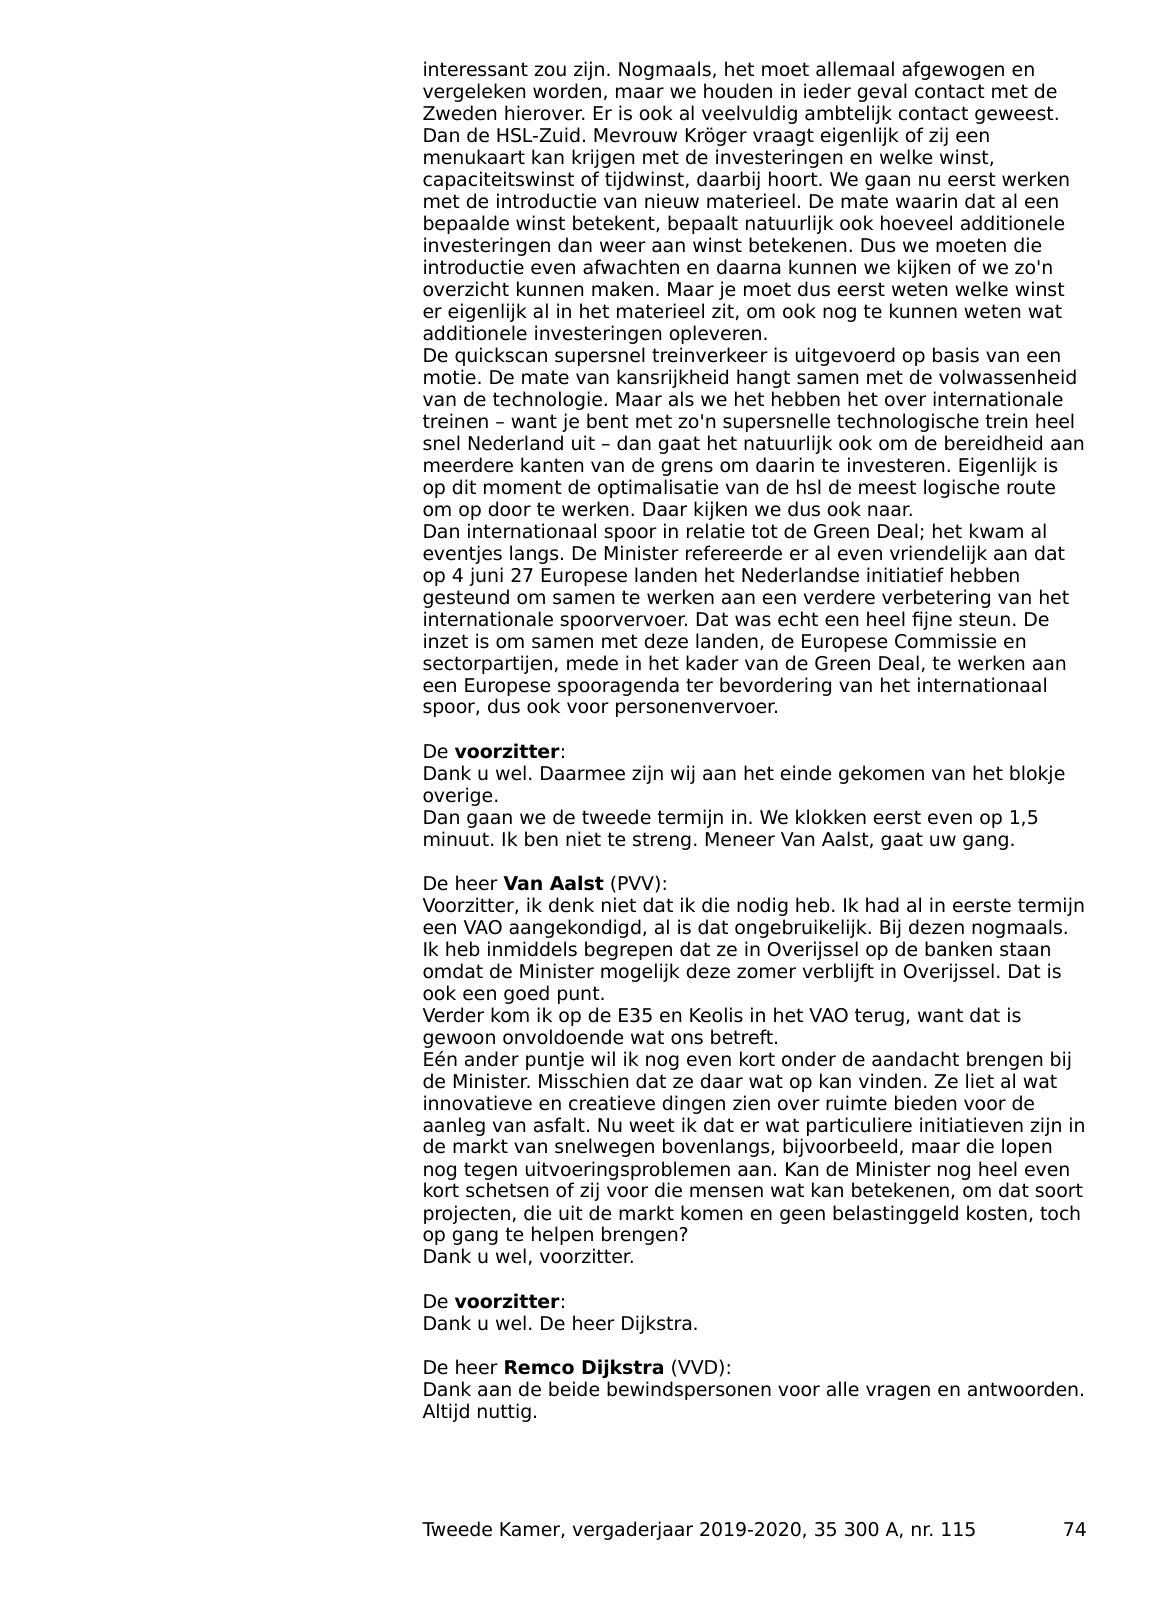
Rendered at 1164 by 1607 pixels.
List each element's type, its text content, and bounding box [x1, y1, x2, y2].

text interessant zou zijn. Nogmaals, het moet allemaal afgewogen en vergeleken worden, maar we houden in ieder geval contact met de Zweden hierover. Er is ook al veelvuldig ambtelijk contact geweest. [422, 59, 1087, 125]
text De voorzitter: [422, 1291, 1087, 1312]
text Dan gaan we de tweede termijn in. We klokken eerst even op 1,5 minuut. Ik ben niet te streng. Meneer Van Aalst, gaat uw gang. [422, 807, 1087, 851]
text Dank u wel. De heer Dijkstra. [422, 1312, 1087, 1334]
text Voorzitter, ik denk niet dat ik die nodig heb. Ik had al in eerste termijn een VAO aangekondigd, al is dat ongebruikelijk. Bij dezen nogmaals. Ik heb inmiddels begrepen dat ze in Overijssel op de banken staan omdat de Minister mogelijk deze zomer verblijft in Overijssel. Dat is ook een goed punt. [422, 895, 1087, 1004]
text Dank u wel. Daarmee zijn wij aan het einde gekomen van het blokje overige. [422, 763, 1087, 807]
text Dank aan de beide bewindspersonen voor alle vragen en antwoorden. Altijd nuttig. [422, 1379, 1087, 1423]
text Dan de HSL-Zuid. Mevrouw Kröger vraagt eigenlijk of zij een menukaart kan krijgen met de investeringen en welke winst, capaciteitswinst of tijdwinst, daarbij hoort. We gaan nu eerst werken met de introductie van nieuw materieel. De mate waarin dat al een bepaalde winst betekent, bepaalt natuurlijk ook hoeveel additionele investeringen dan weer aan winst betekenen. Dus we moeten die introductie even afwachten en daarna kunnen we kijken of we zo'n overzicht kunnen maken. Maar je moet dus eerst weten welke winst er eigenlijk al in het materieel zit, om ook nog te kunnen weten wat additionele investeringen opleveren. [422, 125, 1087, 345]
text Verder kom ik op de E35 en Keolis in het VAO terug, want dat is gewoon onvoldoende wat ons betreft. [422, 1004, 1087, 1048]
text De voorzitter: [422, 741, 1087, 763]
text Dan internationaal spoor in relatie tot de Green Deal; het kwam al eventjes langs. De Minister refereerde er al even vriendelijk aan dat op 4 juni 27 Europese landen het Nederlandse initiatief hebben gesteund om samen te werken aan een verdere verbetering van het internationale spoorvervoer. Dat was echt een heel fijne steun. De inzet is om samen met deze landen, de Europese Commissie en sectorpartijen, mede in het kader van de Green Deal, te werken aan een Europese spooragenda ter bevordering van het internationaal spoor, dus ook voor personenvervoer. [422, 521, 1087, 718]
text De quickscan supersnel treinverkeer is uitgevoerd op basis van een motie. De mate van kansrijkheid hangt samen met de volwassenheid van de technologie. Maar als we het hebben het over internationale treinen – want je bent met zo'n supersnelle technologische trein heel snel Nederland uit – dan gaat het natuurlijk ook om de bereidheid aan meerdere kanten van de grens om daarin te investeren. Eigenlijk is op dit moment de optimalisatie van de hsl de meest logische route om op door te werken. Daar kijken we dus ook naar. [422, 345, 1087, 521]
text De heer Remco Dijkstra (VVD): [422, 1357, 1087, 1379]
text Dank u wel, voorzitter. [422, 1246, 1087, 1268]
text Eén ander puntje wil ik nog even kort onder de aandacht brengen bij de Minister. Misschien dat ze daar wat op kan vinden. Ze liet al wat innovatieve en creatieve dingen zien over ruimte bieden voor de aanleg van asfalt. Nu weet ik dat er wat particuliere initiatieven zijn in de markt van snelwegen bovenlangs, bijvoorbeeld, maar die lopen nog tegen uitvoeringsproblemen aan. Kan de Minister nog heel even kort schetsen of zij voor die mensen wat kan betekenen, om dat soort projecten, die uit de markt komen en geen belastinggeld kosten, toch op gang te helpen brengen? [422, 1048, 1087, 1246]
text De heer Van Aalst (PVV): [422, 873, 1087, 895]
